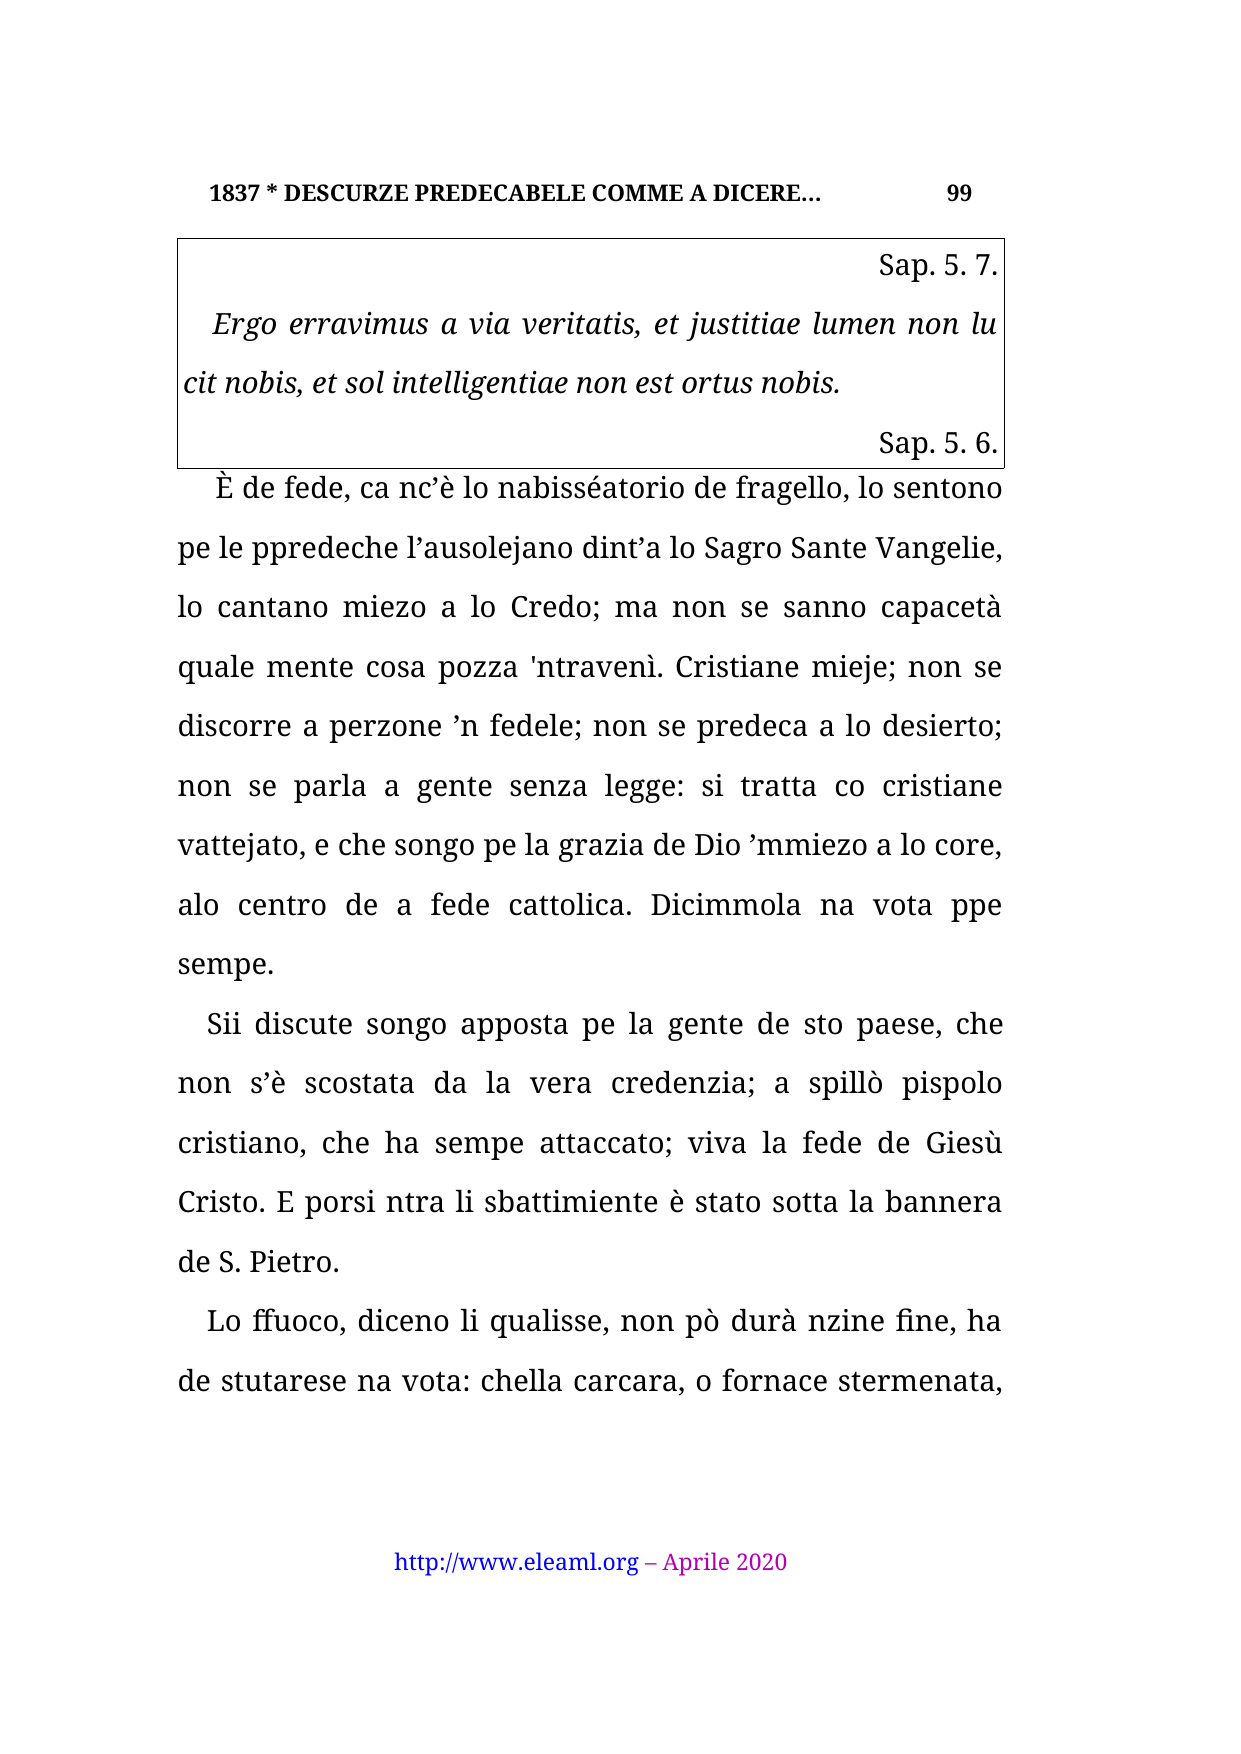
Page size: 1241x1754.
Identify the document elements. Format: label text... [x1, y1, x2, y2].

table_header Sap. 5. 7. Ergo erravimus a via veritatis, et justitiae lumen non lu cit nobis, et sol intelligentiae non est ortus nobis. Sap. 5. 6. [178, 239, 1004, 468]
text Sii discute songo apposta pe la gente de sto paese, che non s’è scostata da la vera credenzia; a spillò pispolo cristiano, che ha sempe attaccato; viva la fede de Giesù Cristo. E porsi ntra li sbattimiente è stato sotta la bannera de S. Pietro. [177, 1003, 1004, 1281]
text Lo ffuoco, diceno li qualisse, non pò durà nzine fine, ha de stutarese na vota: chella carcara, o fornace stermenata, [177, 1300, 1004, 1399]
text È de fede, ca nc’è lo nabisséatorio de fragello, lo sentono pe le ppredeche l’ausolejano dint’a lo Sagro Sante Vangelie, lo cantano miezo a lo Credo; ma non se sanno capacetà quale mente cosa pozza 'ntravenì. Cristiane mieje; non se discorre a perzone ’n fedele; non se predeca a lo desierto; non se parla a gente senza legge: si tratta co cristiane vattejato, e che songo pe la grazia de Dio ’mmiezo a lo core, alo centro de a fede cattolica. Dicimmola na vota ppe sempe. [177, 469, 1004, 983]
